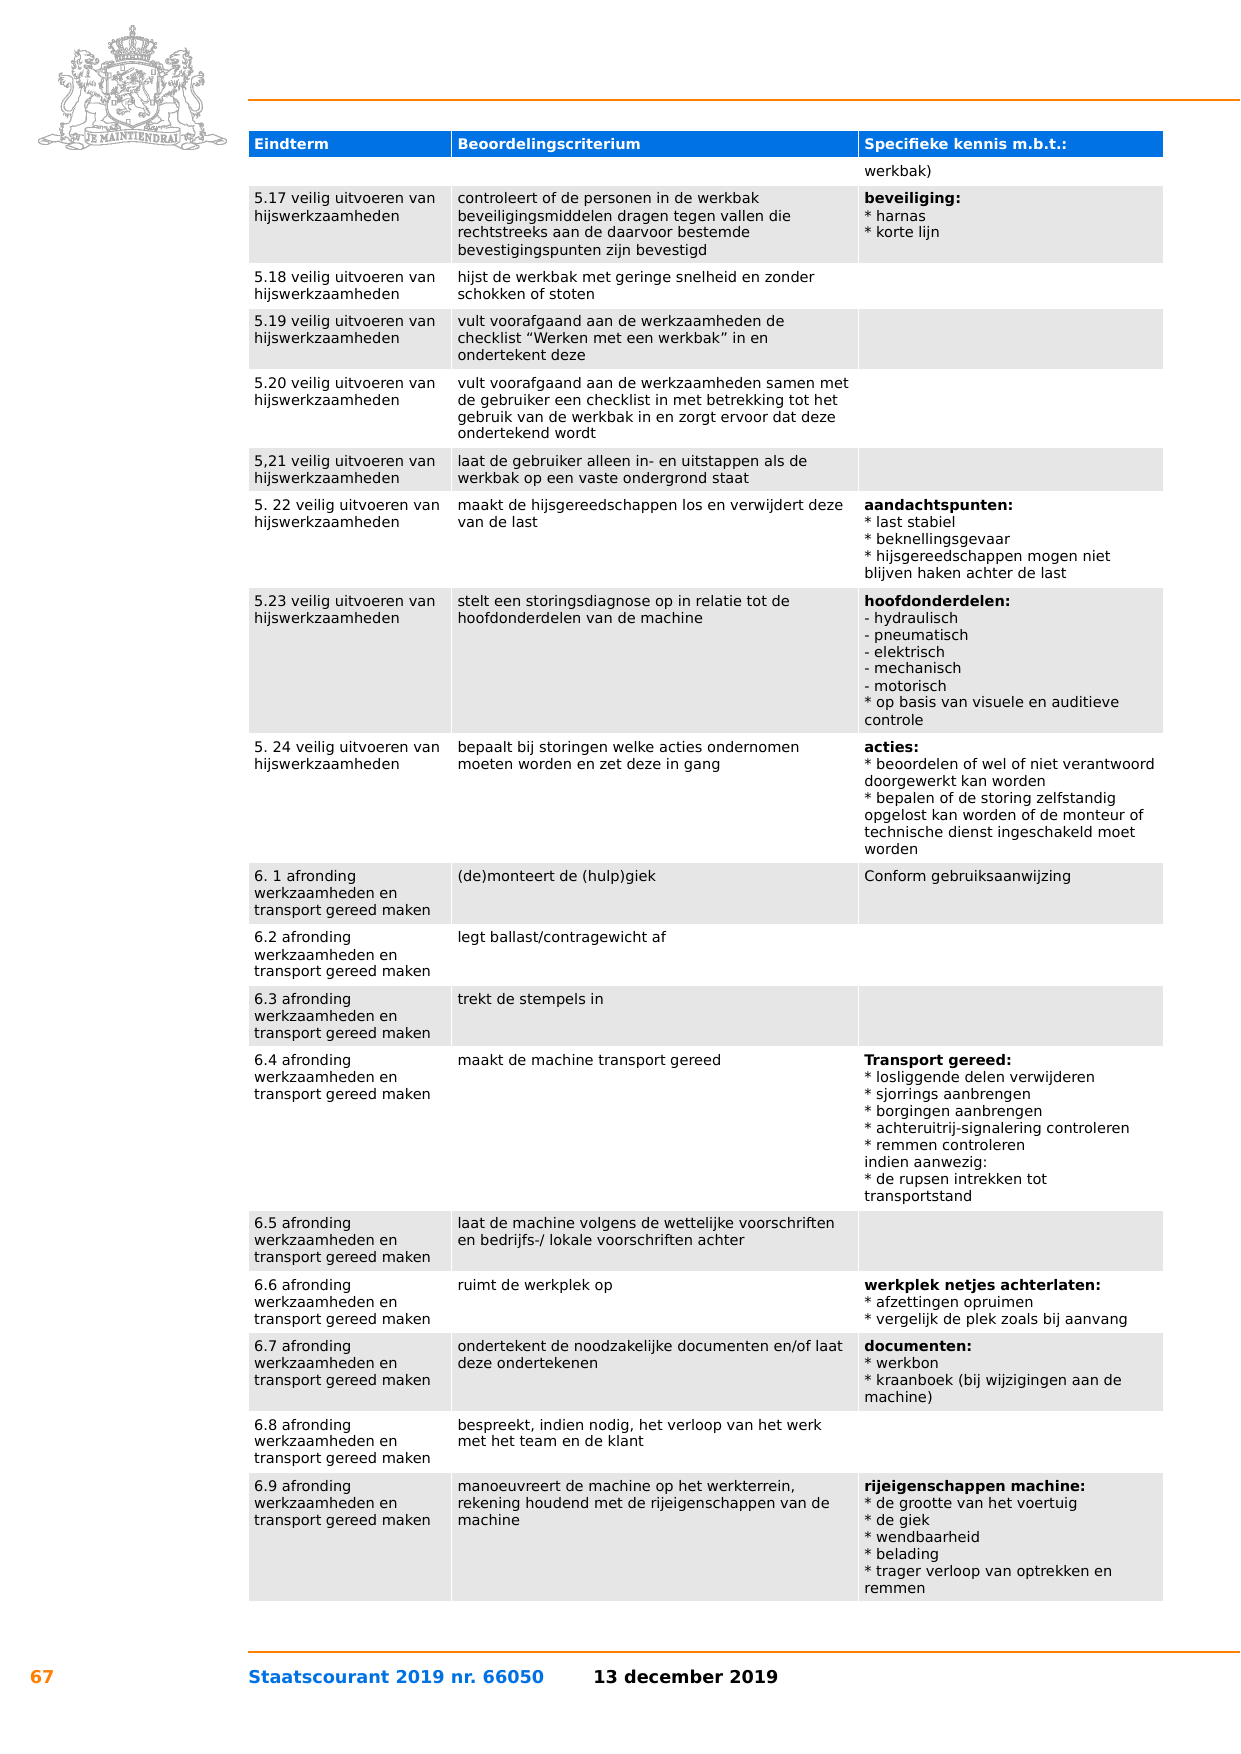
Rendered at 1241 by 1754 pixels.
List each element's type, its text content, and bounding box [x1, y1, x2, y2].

table_cell 6.9 afronding werkzaamheden en transport gereed maken [249, 1473, 451, 1601]
table_cell [859, 986, 1163, 1046]
table_cell acties: * beoordelen of wel of niet verantwoord doorgewerkt kan worden * bepalen of de storing zelfstandig opgelost kan worden of de monteur of technische dienst ingeschakeld moet worden [859, 734, 1163, 862]
table_cell hoofdonderdelen: - hydraulisch - pneumatisch - elektrisch - mechanisch - motorisch * op basis van visuele en auditieve controle [859, 588, 1163, 733]
table_cell [859, 309, 1163, 369]
table_cell 5.18 veilig uitvoeren van hijswerkzaamheden [249, 264, 451, 307]
table_cell [859, 370, 1163, 447]
table_cell [859, 925, 1163, 985]
table_cell [859, 1211, 1163, 1271]
table_cell manoeuvreert de machine op het werkterrein, rekening houdend met de rijeigenschappen van de machine [452, 1473, 858, 1601]
table_cell 6.2 afronding werkzaamheden en transport gereed maken [249, 925, 451, 985]
table_cell beveiliging: * harnas * korte lijn [859, 186, 1163, 263]
table_cell documenten: * werkbon * kraanboek (bij wijzigingen aan de machine) [859, 1333, 1163, 1411]
table_cell 5.20 veilig uitvoeren van hijswerkzaamheden [249, 370, 451, 447]
table_cell 5.23 veilig uitvoeren van hijswerkzaamheden [249, 588, 451, 733]
table_cell laat de gebruiker alleen in- en uitstappen als de werkbak op een vaste ondergrond staat [452, 448, 858, 491]
table_cell 6.6 afronding werkzaamheden en transport gereed maken [249, 1272, 451, 1332]
table_cell 5. 24 veilig uitvoeren van hijswerkzaamheden [249, 734, 451, 862]
table_cell 5.19 veilig uitvoeren van hijswerkzaamheden [249, 309, 451, 369]
table_cell ruimt de werkplek op [452, 1272, 858, 1332]
table_cell 5.17 veilig uitvoeren van hijswerkzaamheden [249, 186, 451, 263]
table_cell [452, 158, 858, 185]
table_cell legt ballast/contragewicht af [452, 925, 858, 985]
table_cell bepaalt bij storingen welke acties ondernomen moeten worden en zet deze in gang [452, 734, 858, 862]
table_cell 6.8 afronding werkzaamheden en transport gereed maken [249, 1412, 451, 1472]
table_cell 6. 1 afronding werkzaamheden en transport gereed maken [249, 863, 451, 924]
table_cell Transport gereed: * losliggende delen verwijderen * sjorrings aanbrengen * borgingen aanbrengen * achteruitrij-signalering controleren * remmen controleren indien aanwezig: * de rupsen intrekken tot transportstand [859, 1048, 1163, 1209]
table_cell werkbak) [859, 158, 1163, 185]
table_cell 6.7 afronding werkzaamheden en transport gereed maken [249, 1333, 451, 1411]
table_cell [249, 158, 451, 185]
table_cell maakt de machine transport gereed [452, 1048, 858, 1209]
table_cell werkplek netjes achterlaten: * afzettingen opruimen * vergelijk de plek zoals bij aanvang [859, 1272, 1163, 1332]
table_cell 6.3 afronding werkzaamheden en transport gereed maken [249, 986, 451, 1046]
table_cell vult voorafgaand aan de werkzaamheden samen met de gebruiker een checklist in met betrekking tot het gebruik van de werkbak in en zorgt ervoor dat deze ondertekend wordt [452, 370, 858, 447]
table_header Eindterm [249, 131, 451, 157]
table_cell hijst de werkbak met geringe snelheid en zonder schokken of stoten [452, 264, 858, 307]
table_cell [859, 448, 1163, 491]
table_cell 6.4 afronding werkzaamheden en transport gereed maken [249, 1048, 451, 1209]
table_cell stelt een storingsdiagnose op in relatie tot de hoofdonderdelen van de machine [452, 588, 858, 733]
table_cell bespreekt, indien nodig, het verloop van het werk met het team en de klant [452, 1412, 858, 1472]
table_cell 5,21 veilig uitvoeren van hijswerkzaamheden [249, 448, 451, 491]
table_cell maakt de hijsgereedschappen los en verwijdert deze van de last [452, 493, 858, 587]
table_cell [859, 264, 1163, 307]
table_cell aandachtspunten: * last stabiel * beknellingsgevaar * hijsgereedschappen mogen niet blijven haken achter de last [859, 493, 1163, 587]
table_cell laat de machine volgens de wettelijke voorschriften en bedrijfs-/ lokale voorschriften achter [452, 1211, 858, 1271]
table_header Specifieke kennis m.b.t.: [859, 131, 1163, 157]
table_cell 5. 22 veilig uitvoeren van hijswerkzaamheden [249, 493, 451, 587]
table_cell vult voorafgaand aan de werkzaamheden de checklist “Werken met een werkbak” in en ondertekent deze [452, 309, 858, 369]
table_cell rijeigenschappen machine: * de grootte van het voertuig * de giek * wendbaarheid * belading * trager verloop van optrekken en remmen [859, 1473, 1163, 1601]
table_header Beoordelingscriterium [452, 131, 858, 157]
table_cell 6.5 afronding werkzaamheden en transport gereed maken [249, 1211, 451, 1271]
table_cell [859, 1412, 1163, 1472]
table_cell ondertekent de noodzakelijke documenten en/of laat deze ondertekenen [452, 1333, 858, 1411]
table_cell Conform gebruiksaanwijzing [859, 863, 1163, 924]
table_cell controleert of de personen in de werkbak beveiligingsmiddelen dragen tegen vallen die rechtstreeks aan de daarvoor bestemde bevestigingspunten zijn bevestigd [452, 186, 858, 263]
table_cell (de)monteert de (hulp)giek [452, 863, 858, 924]
table_cell trekt de stempels in [452, 986, 858, 1046]
picture [38, 25, 227, 150]
